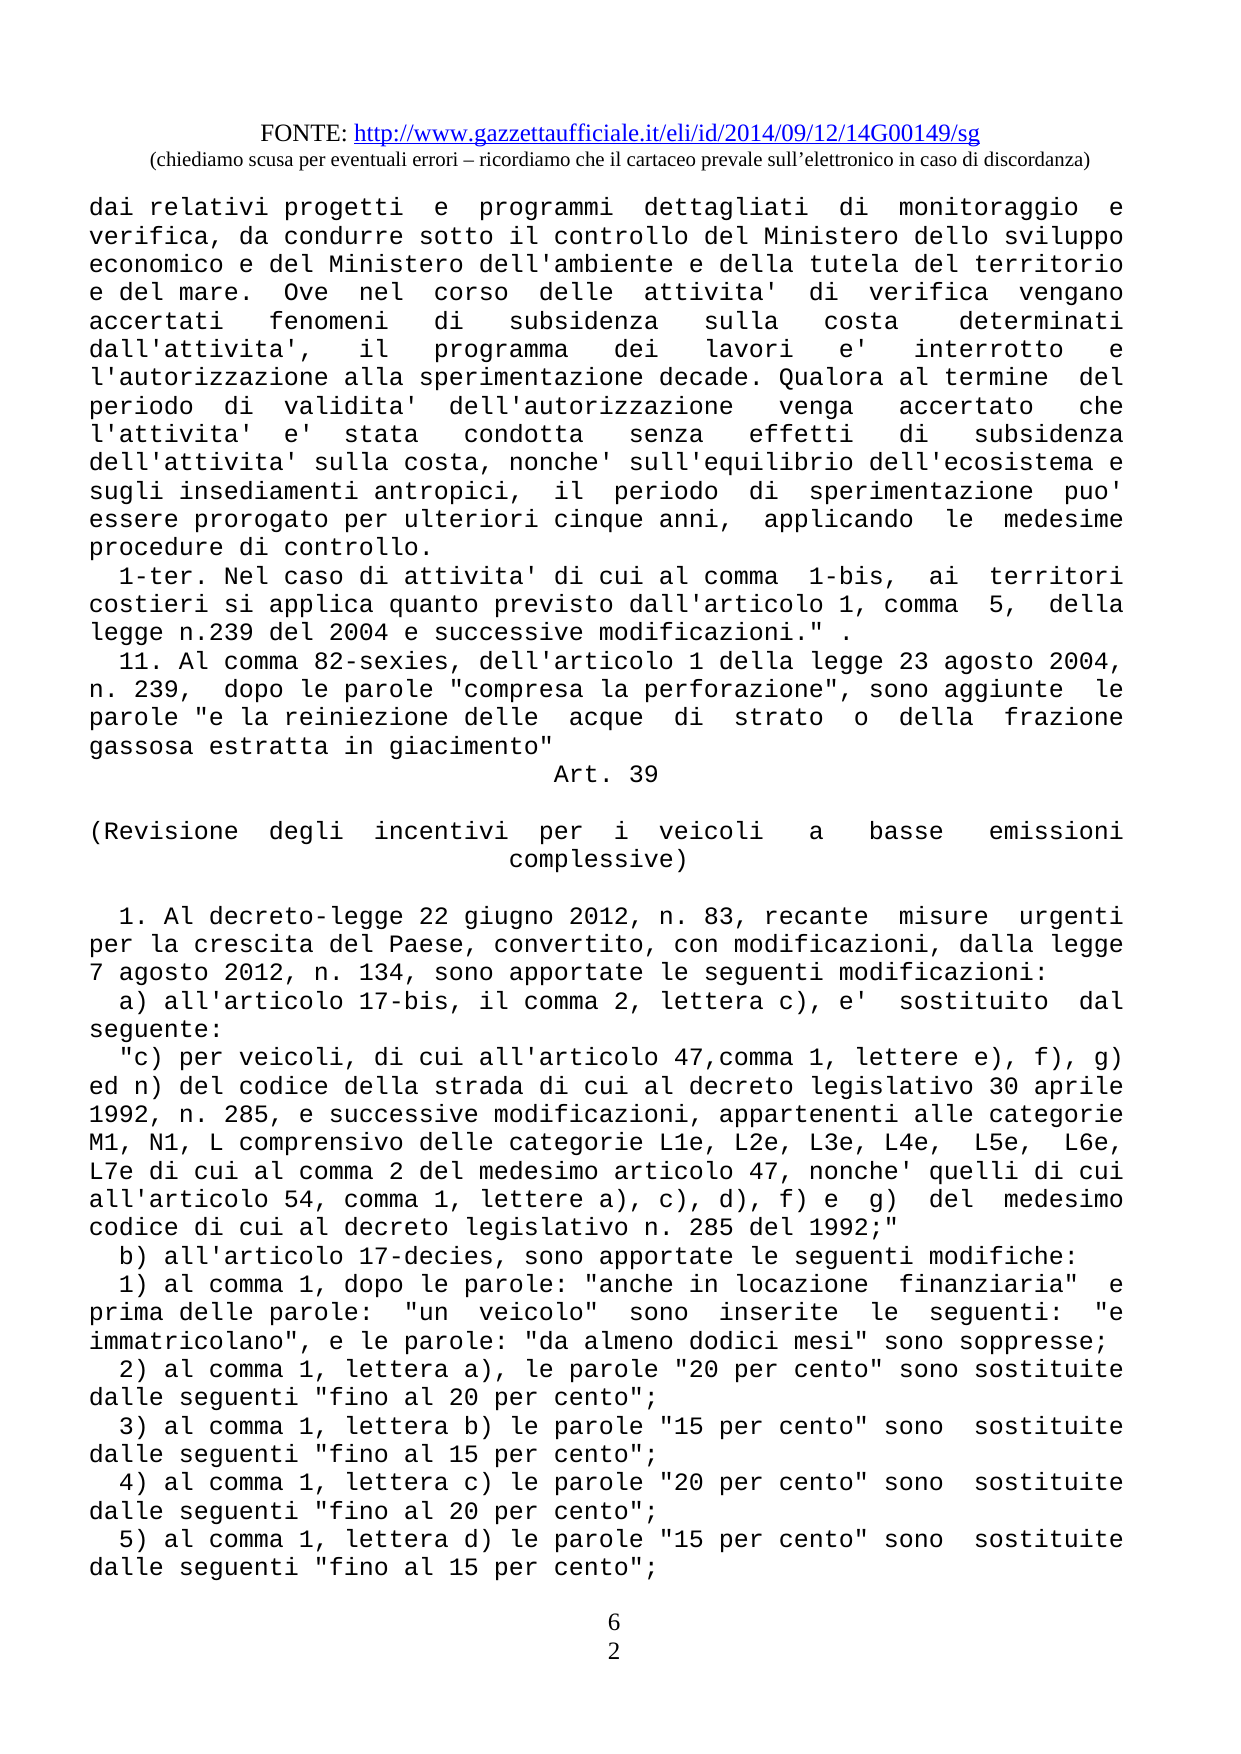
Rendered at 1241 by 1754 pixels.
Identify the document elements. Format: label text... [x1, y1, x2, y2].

text (Revisione degli incentivi per i veicoli a basse emissioni [89, 818, 1152, 847]
text ed n) del codice della strada di cui al decreto legislativo 30 aprile [89, 1073, 1152, 1102]
text l'autorizzazione alla sperimentazione decade. Qualora al termine del [89, 365, 1152, 393]
text 1992, n. 285, e successive modificazioni, appartenenti alle categorie [89, 1102, 1152, 1130]
text complessive) [89, 847, 1152, 875]
text a) all'articolo 17-bis, il comma 2, lettera c), e' sostituito dal [89, 988, 1152, 1017]
text immatricolano", e le parole: "da almeno dodici mesi" sono soppresse; [89, 1328, 1152, 1357]
text 3) al comma 1, lettera b) le parole "15 per cento" sono sostituite [89, 1413, 1152, 1442]
text periodo di validita' dell'autorizzazione venga accertato che [89, 393, 1152, 422]
text M1, N1, L comprensivo delle categorie L1e, L2e, L3e, L4e, L5e, L6e, [89, 1130, 1152, 1158]
text 2) al comma 1, lettera a), le parole "20 per cento" sono sostituite [89, 1357, 1152, 1385]
text dall'attivita', il programma dei lavori e' interrotto e [89, 337, 1152, 365]
text dalle seguenti "fino al 15 per cento"; [89, 1442, 1152, 1470]
text parole "e la reiniezione delle acque di strato o della frazione [89, 705, 1152, 733]
text economico e del Ministero dell'ambiente e della tutela del territorio [89, 252, 1152, 280]
text costieri si applica quanto previsto dall'articolo 1, comma 5, della [89, 592, 1152, 620]
text dai relativi progetti e programmi dettagliati di monitoraggio e [89, 195, 1152, 223]
text all'articolo 54, comma 1, lettere a), c), d), f) e g) del medesimo [89, 1187, 1152, 1215]
text dell'attivita' sulla costa, nonche' sull'equilibrio dell'ecosistema e [89, 450, 1152, 478]
text prima delle parole: "un veicolo" sono inserite le seguenti: "e [89, 1300, 1152, 1328]
text 7 agosto 2012, n. 134, sono apportate le seguenti modificazioni: [89, 960, 1152, 988]
text 11. Al comma 82-sexies, dell'articolo 1 della legge 23 agosto 2004, [89, 648, 1152, 677]
text per la crescita del Paese, convertito, con modificazioni, dalla legge [89, 932, 1152, 960]
text L7e di cui al comma 2 del medesimo articolo 47, nonche' quelli di cui [89, 1158, 1152, 1187]
text seguente: [89, 1017, 1152, 1045]
text gassosa estratta in giacimento" [89, 733, 1152, 762]
text "c) per veicoli, di cui all'articolo 47,comma 1, lettere e), f), g) [89, 1045, 1152, 1073]
text b) all'articolo 17-decies, sono apportate le seguenti modifiche: [89, 1243, 1152, 1272]
text 1-ter. Nel caso di attivita' di cui al comma 1-bis, ai territori [89, 563, 1152, 592]
text 4) al comma 1, lettera c) le parole "20 per cento" sono sostituite [89, 1470, 1152, 1498]
text accertati fenomeni di subsidenza sulla costa determinati [89, 308, 1152, 337]
text 1) al comma 1, dopo le parole: "anche in locazione finanziaria" e [89, 1272, 1152, 1300]
text essere prorogato per ulteriori cinque anni, applicando le medesime [89, 507, 1152, 535]
text 1. Al decreto-legge 22 giugno 2012, n. 83, recante misure urgenti [89, 903, 1152, 932]
text e del mare. Ove nel corso delle attivita' di verifica vengano [89, 280, 1152, 308]
text Art. 39 [89, 762, 1152, 790]
text codice di cui al decreto legislativo n. 285 del 1992;" [89, 1215, 1152, 1243]
text dalle seguenti "fino al 15 per cento"; [89, 1555, 1152, 1583]
text legge n.239 del 2004 e successive modificazioni." . [89, 620, 1152, 648]
text 5) al comma 1, lettera d) le parole "15 per cento" sono sostituite [89, 1527, 1152, 1555]
text n. 239, dopo le parole "compresa la perforazione", sono aggiunte le [89, 677, 1152, 705]
text dalle seguenti "fino al 20 per cento"; [89, 1498, 1152, 1527]
text dalle seguenti "fino al 20 per cento"; [89, 1385, 1152, 1413]
text l'attivita' e' stata condotta senza effetti di subsidenza [89, 422, 1152, 450]
text sugli insediamenti antropici, il periodo di sperimentazione puo' [89, 478, 1152, 507]
text verifica, da condurre sotto il controllo del Ministero dello sviluppo [89, 223, 1152, 252]
text procedure di controllo. [89, 535, 1152, 563]
